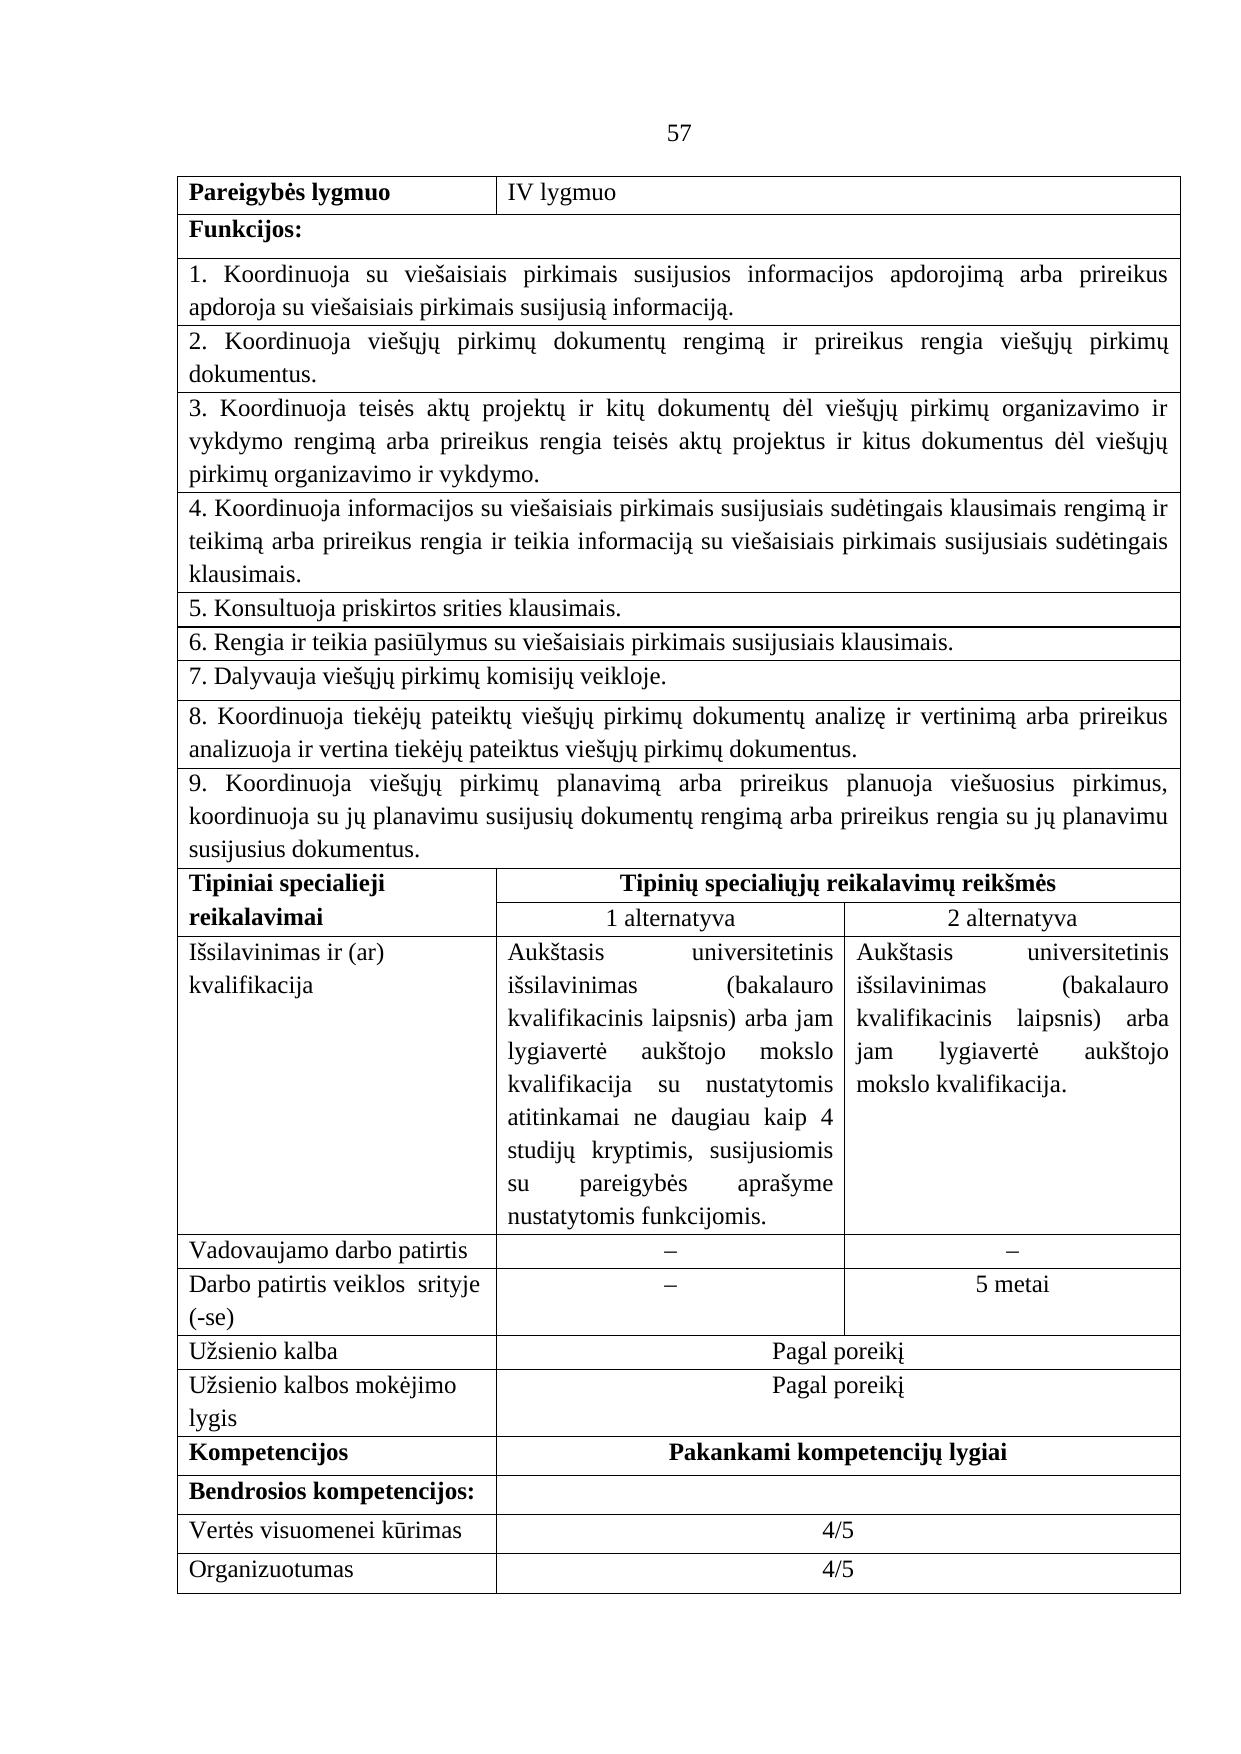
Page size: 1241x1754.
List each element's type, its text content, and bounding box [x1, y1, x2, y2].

table_cell 3. Koordinuoja teisės aktų projektų ir kitų dokumentų dėl viešųjų pirkimų organizavimo ir vykdymo rengimą arba prireikus rengia teisės aktų projektus ir kitus dokumentus dėl viešųjų pirkimų organizavimo ir vykdymo. [178, 393, 1180, 492]
table_cell Darbo patirtis veiklos srityje (-se) [178, 1269, 496, 1335]
table_cell 9. Koordinuoja viešųjų pirkimų planavimą arba prireikus planuoja viešuosius pirkimus, koordinuoja su jų planavimu susijusių dokumentų rengimą arba prireikus rengia su jų planavimu susijusius dokumentus. [178, 769, 1180, 867]
table_cell Kompetencijos [178, 1437, 496, 1475]
table_cell Tipinių specialiųjų reikalavimų reikšmės [497, 869, 1180, 902]
table_cell 5 metai [845, 1269, 1180, 1335]
table_cell – [497, 1269, 844, 1335]
table_cell 5. Konsultuoja priskirtos srities klausimais. [178, 593, 1180, 626]
table_cell 4/5 [497, 1554, 1180, 1592]
table_cell Išsilavinimas ir (ar) kvalifikacija [178, 937, 496, 1234]
table_cell Aukštasis universitetinis išsilavinimas (bakalauro kvalifikacinis laipsnis) arba jam lygiavertė aukštojo mokslo kvalifikacija su nustatytomis atitinkamai ne daugiau kaip 4 studijų kryptimis, susijusiomis su pareigybės aprašyme nustatytomis funkcijomis. [497, 937, 844, 1234]
table_cell Pagal poreikį [497, 1336, 1180, 1369]
table_cell Užsienio kalba [178, 1336, 496, 1369]
table_cell 2 alternatyva [845, 903, 1180, 936]
table_cell Pareigybės lygmuo [178, 177, 496, 213]
table_cell Funkcijos: [178, 215, 1180, 258]
table_cell [497, 1476, 1180, 1514]
table_cell Bendrosios kompetencijos: [178, 1476, 496, 1514]
table_cell Vertės visuomenei kūrimas [178, 1515, 496, 1553]
table_cell Aukštasis universitetinis išsilavinimas (bakalauro kvalifikacinis laipsnis) arba jam lygiavertė aukštojo mokslo kvalifikacija. [845, 937, 1180, 1234]
table_cell 7. Dalyvauja viešųjų pirkimų komisijų veikloje. [178, 661, 1180, 700]
table_cell Tipiniai specialieji reikalavimai [178, 869, 496, 936]
table_cell Pakankami kompetencijų lygiai [497, 1437, 1180, 1475]
table_cell 1 alternatyva [497, 903, 844, 936]
table_cell – [497, 1235, 844, 1268]
table_cell 8. Koordinuoja tiekėjų pateiktų viešųjų pirkimų dokumentų analizę ir vertinimą arba prireikus analizuoja ir vertina tiekėjų pateiktus viešųjų pirkimų dokumentus. [178, 701, 1180, 767]
table_cell Vadovaujamo darbo patirtis [178, 1235, 496, 1268]
table_cell IV lygmuo [497, 177, 1180, 213]
table_cell Užsienio kalbos mokėjimo lygis [178, 1370, 496, 1436]
table_cell Pagal poreikį [497, 1370, 1180, 1436]
table_cell – [845, 1235, 1180, 1268]
table_cell 4/5 [497, 1515, 1180, 1553]
table_cell 1. Koordinuoja su viešaisiais pirkimais susijusios informacijos apdorojimą arba prireikus apdoroja su viešaisiais pirkimais susijusią informaciją. [178, 259, 1180, 325]
table_cell 6. Rengia ir teikia pasiūlymus su viešaisiais pirkimais susijusiais klausimais. [178, 628, 1180, 660]
table_cell 2. Koordinuoja viešųjų pirkimų dokumentų rengimą ir prireikus rengia viešųjų pirkimų dokumentus. [178, 326, 1180, 392]
table_cell Organizuotumas [178, 1554, 496, 1592]
table_cell 4. Koordinuoja informacijos su viešaisiais pirkimais susijusiais sudėtingais klausimais rengimą ir teikimą arba prireikus rengia ir teikia informaciją su viešaisiais pirkimais susijusiais sudėtingais klausimais. [178, 493, 1180, 592]
